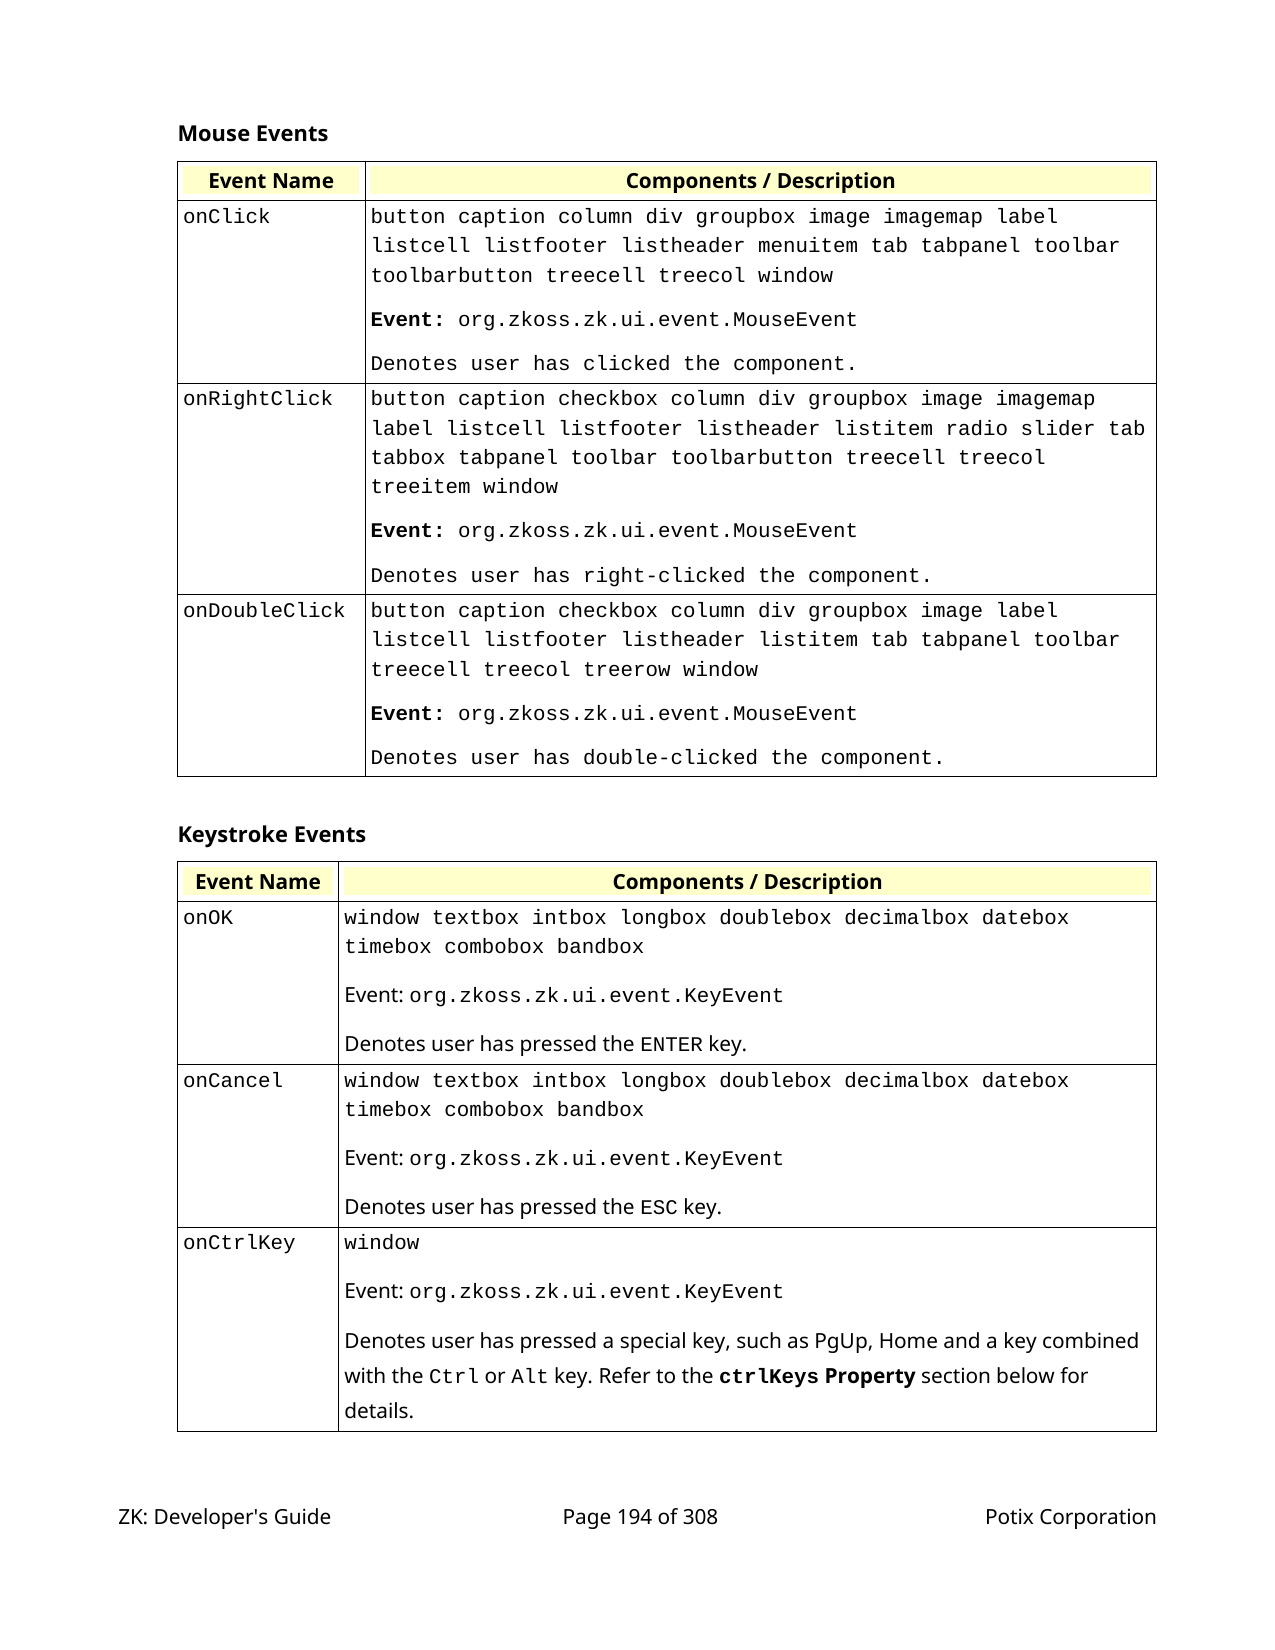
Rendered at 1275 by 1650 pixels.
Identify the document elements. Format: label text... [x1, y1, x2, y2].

table_cell window Event: org.zkoss.zk.ui.event.KeyEvent Denotes user has pressed a special key, such as PgUp, Home and a key combined with the Ctrl or Alt key. Refer to the ctrlKeys Property section below for details. [339, 1228, 1156, 1431]
table_cell button caption checkbox column div groupbox image label listcell listfooter listheader listitem tab tabpanel toolbar treecell treecol treerow window Event: org.zkoss.zk.ui.event.MouseEvent Denotes user has double-clicked the component. [366, 595, 1156, 776]
table_cell onCancel [178, 1065, 338, 1227]
table_header Event Name [178, 162, 365, 200]
subtitle Keystroke Events [177, 819, 1157, 849]
table_header Components / Description [339, 862, 1156, 901]
table_cell button caption column div groupbox image imagemap label listcell listfooter listheader menuitem tab tabpanel toolbar toolbarbutton treecell treecol window Event: org.zkoss.zk.ui.event.MouseEvent Denotes user has clicked the component. [366, 201, 1156, 382]
subtitle Mouse Events [177, 118, 1157, 148]
table_cell onOK [178, 902, 338, 1064]
table_cell button caption checkbox column div groupbox image imagemap label listcell listfooter listheader listitem radio slider tab tabbox tabpanel toolbar toolbarbutton treecell treecol treeitem window Event: org.zkoss.zk.ui.event.MouseEvent Denotes user has right-clicked the component. [366, 384, 1156, 594]
table_cell onRightClick [178, 384, 365, 594]
table_header Components / Description [366, 162, 1156, 200]
table_cell onClick [178, 201, 365, 382]
table_cell window textbox intbox longbox doublebox decimalbox datebox timebox combobox bandbox Event: org.zkoss.zk.ui.event.KeyEvent Denotes user has pressed the ENTER key. [339, 902, 1156, 1064]
table_header Event Name [178, 862, 338, 901]
table_cell window textbox intbox longbox doublebox decimalbox datebox timebox combobox bandbox Event: org.zkoss.zk.ui.event.KeyEvent Denotes user has pressed the ESC key. [339, 1065, 1156, 1227]
table_cell onDoubleClick [178, 595, 365, 776]
table_cell onCtrlKey [178, 1228, 338, 1431]
